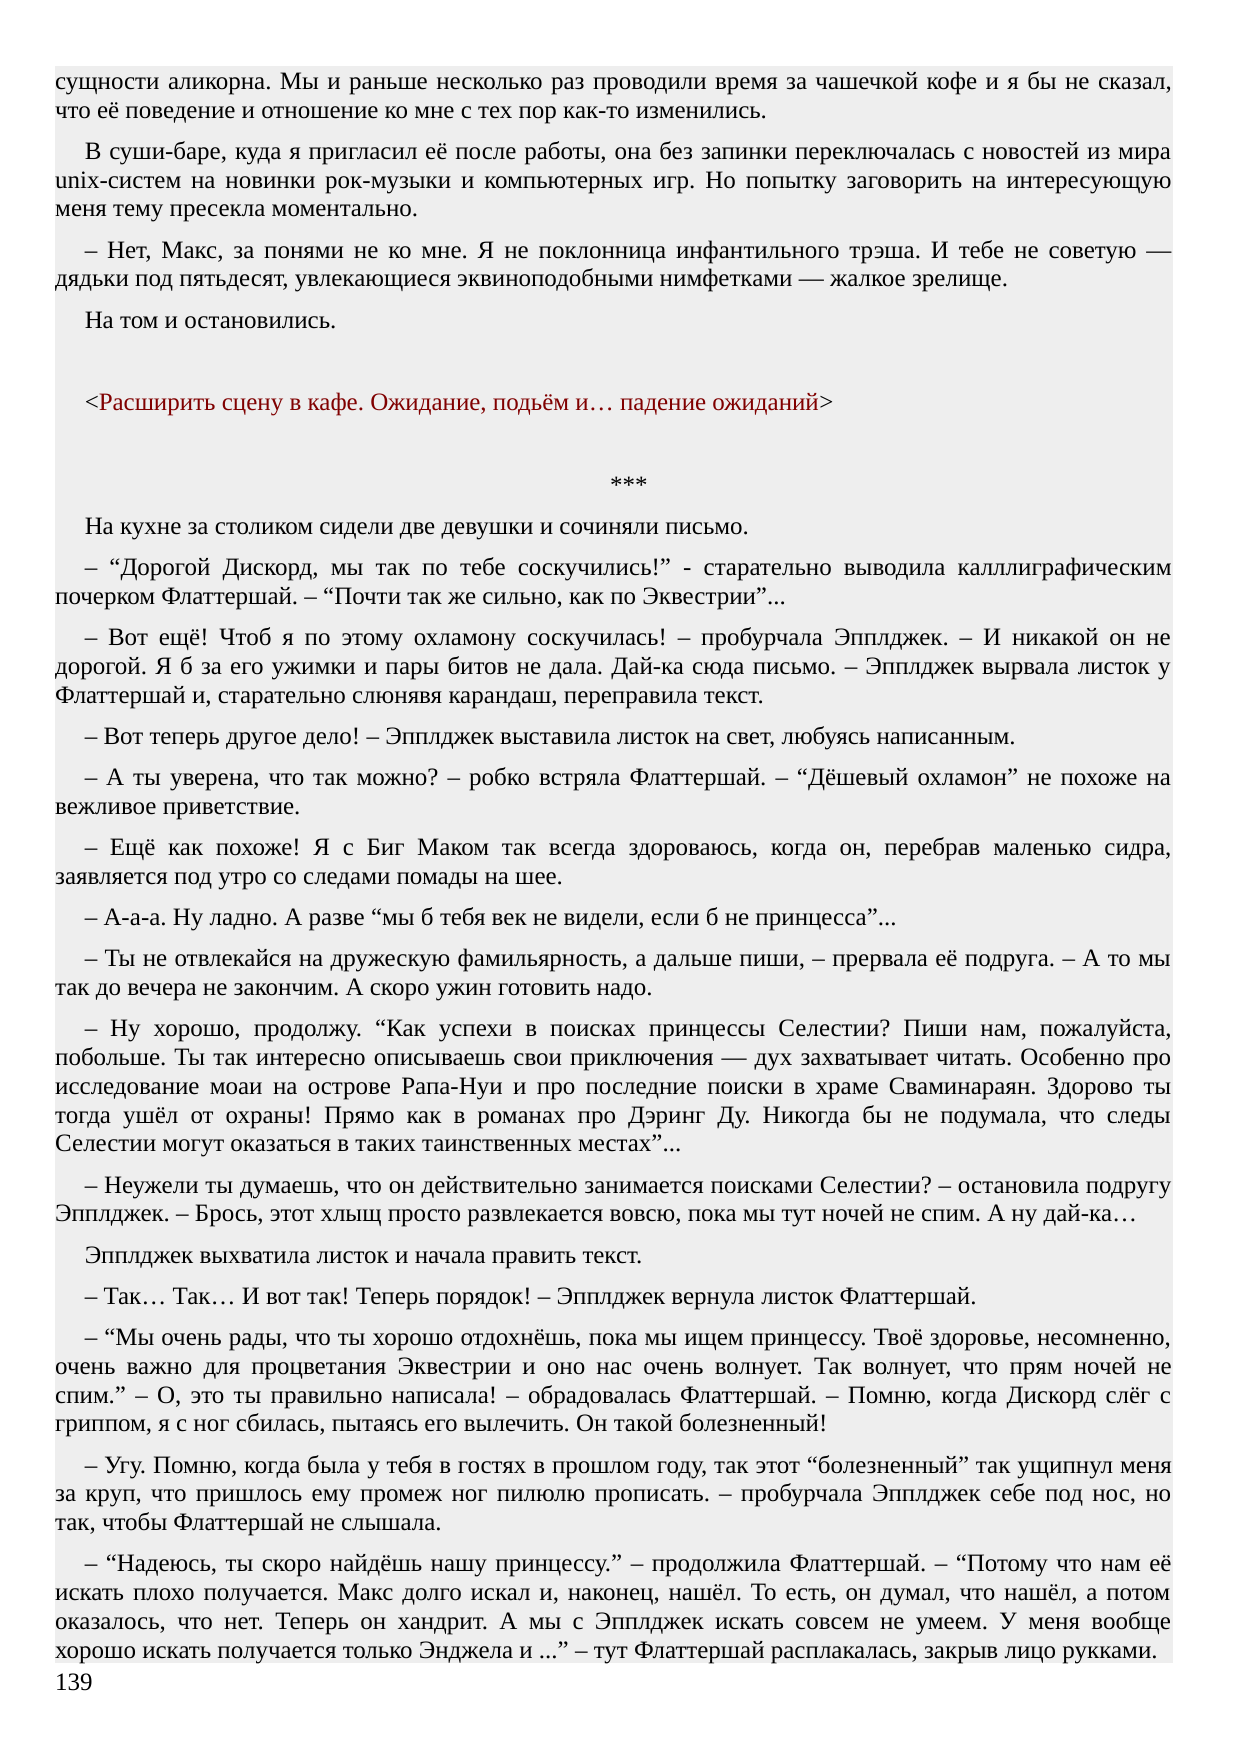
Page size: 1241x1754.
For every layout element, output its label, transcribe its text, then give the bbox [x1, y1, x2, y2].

text сущности аликорна. Мы и раньше несколько раз проводили время за чашечкой кофе и я бы не сказал, что её поведение и отношение ко мне с тех пор как-то изменились. [55, 66, 1173, 123]
text – “Надеюсь, ты скоро найдёшь нашу принцессу.” – продолжила Флаттершай. – “Потому что нам её искать плохо получается. Макс долго искал и, наконец, нашёл. То есть, он думал, что нашёл, а потом оказалось, что нет. Теперь он хандрит. А мы с Эпплджек искать совсем не умеем. У меня вообще хорошо искать получается только Энджела и ...” – тут Флаттершай расплакалась, закрыв лицо рукками. [55, 1548, 1173, 1663]
text – Вот ещё! Чтоб я по этому охламону соскучилась! – пробурчала Эпплджек. – И никакой он не дорогой. Я б за его ужимки и пары битов не дала. Дай-ка сюда письмо. – Эпплджек вырвала листок у Флаттершай и, старательно слюнявя карандаш, переправила текст. [55, 622, 1173, 708]
text В суши-баре, куда я пригласил её после работы, она без запинки переключалась с новостей из мира unix-систем на новинки рок-музыки и компьютерных игр. Но попытку заговорить на интересующую меня тему пресекла моментально. [55, 136, 1173, 222]
text – Нет, Макс, за понями не ко мне. Я не поклонница инфантильного трэша. И тебе не советую — дядьки под пятьдесят, увлекающиеся эквиноподобными нимфетками — жалкое зрелище. [55, 235, 1173, 292]
text – Угу. Помню, когда была у тебя в гостях в прошлом году, так этот “болезненный” так ущипнул меня за круп, что пришлось ему промеж ног пилюлю прописать. – пробурчала Эпплджек себе под нос, но так, чтобы Флаттершай не слышала. [55, 1450, 1173, 1536]
text – Неужели ты думаешь, что он действительно занимается поисками Селестии? – остановила подругу Эпплджек. – Брось, этот хлыщ просто развлекается вовсю, пока мы тут ночей не спим. А ну дай-ка… [55, 1170, 1173, 1227]
text – Ещё как похоже! Я с Биг Маком так всегда здороваюсь, когда он, перебрав маленько сидра, заявляется под утро со следами помады на шее. [55, 832, 1173, 890]
text <Расширить сцену в кафе. Ожидание, подьём и… падение ожиданий> [55, 387, 1173, 416]
text Эпплджек выхватила листок и начала править текст. [55, 1240, 1173, 1268]
text – Вот теперь другое дело! – Эпплджек выставила листок на свет, любуясь написанным. [55, 721, 1173, 750]
text На кухне за столиком сидели две девушки и сочиняли письмо. [55, 511, 1173, 540]
text – “Дорогой Дискорд, мы так по тебе соскучились!” - старательно выводила калллиграфическим почерком Флаттершай. – “Почти так же сильно, как по Эквестрии”... [55, 552, 1173, 610]
text *** [55, 470, 1173, 498]
text – Ты не отвлекайся на дружескую фамильярность, а дальше пиши, – прервала её подруга. – А то мы так до вечера не закончим. А скоро ужин готовить надо. [55, 943, 1173, 1001]
text – Так… Так… И вот так! Теперь порядок! – Эпплджек вернула листок Флаттершай. [55, 1281, 1173, 1310]
text На том и остановились. [55, 305, 1173, 333]
text – А ты уверена, что так можно? – робко встряла Флаттершай. – “Дёшевый охламон” не похоже на вежливое приветствие. [55, 762, 1173, 820]
text – “Мы очень рады, что ты хорошо отдохнёшь, пока мы ищем принцессу. Твоё здоровье, несомненно, очень важно для процветания Эквестрии и оно нас очень волнует. Так волнует, что прям ночей не спим.” – О, это ты правильно написала! – обрадовалась Флаттершай. – Помню, когда Дискорд слёг с гриппом, я с ног сбилась, пытаясь его вылечить. Он такой болезненный! [55, 1322, 1173, 1437]
text – Ну хорошо, продолжу. “Как успехи в поисках принцессы Селестии? Пиши нам, пожалуйста, побольше. Ты так интересно описываешь свои приключения — дух захватывает читать. Особенно про исследование моаи на острове Рапа-Нуи и про последние поиски в храме Сваминараян. Здорово ты тогда ушёл от охраны! Прямо как в романах про Дэринг Ду. Никогда бы не подумала, что следы Селестии могут оказаться в таких таинственных местах”... [55, 1013, 1173, 1157]
text – А-а-а. Ну ладно. А разве “мы б тебя век не видели, если б не принцесса”... [55, 902, 1173, 931]
